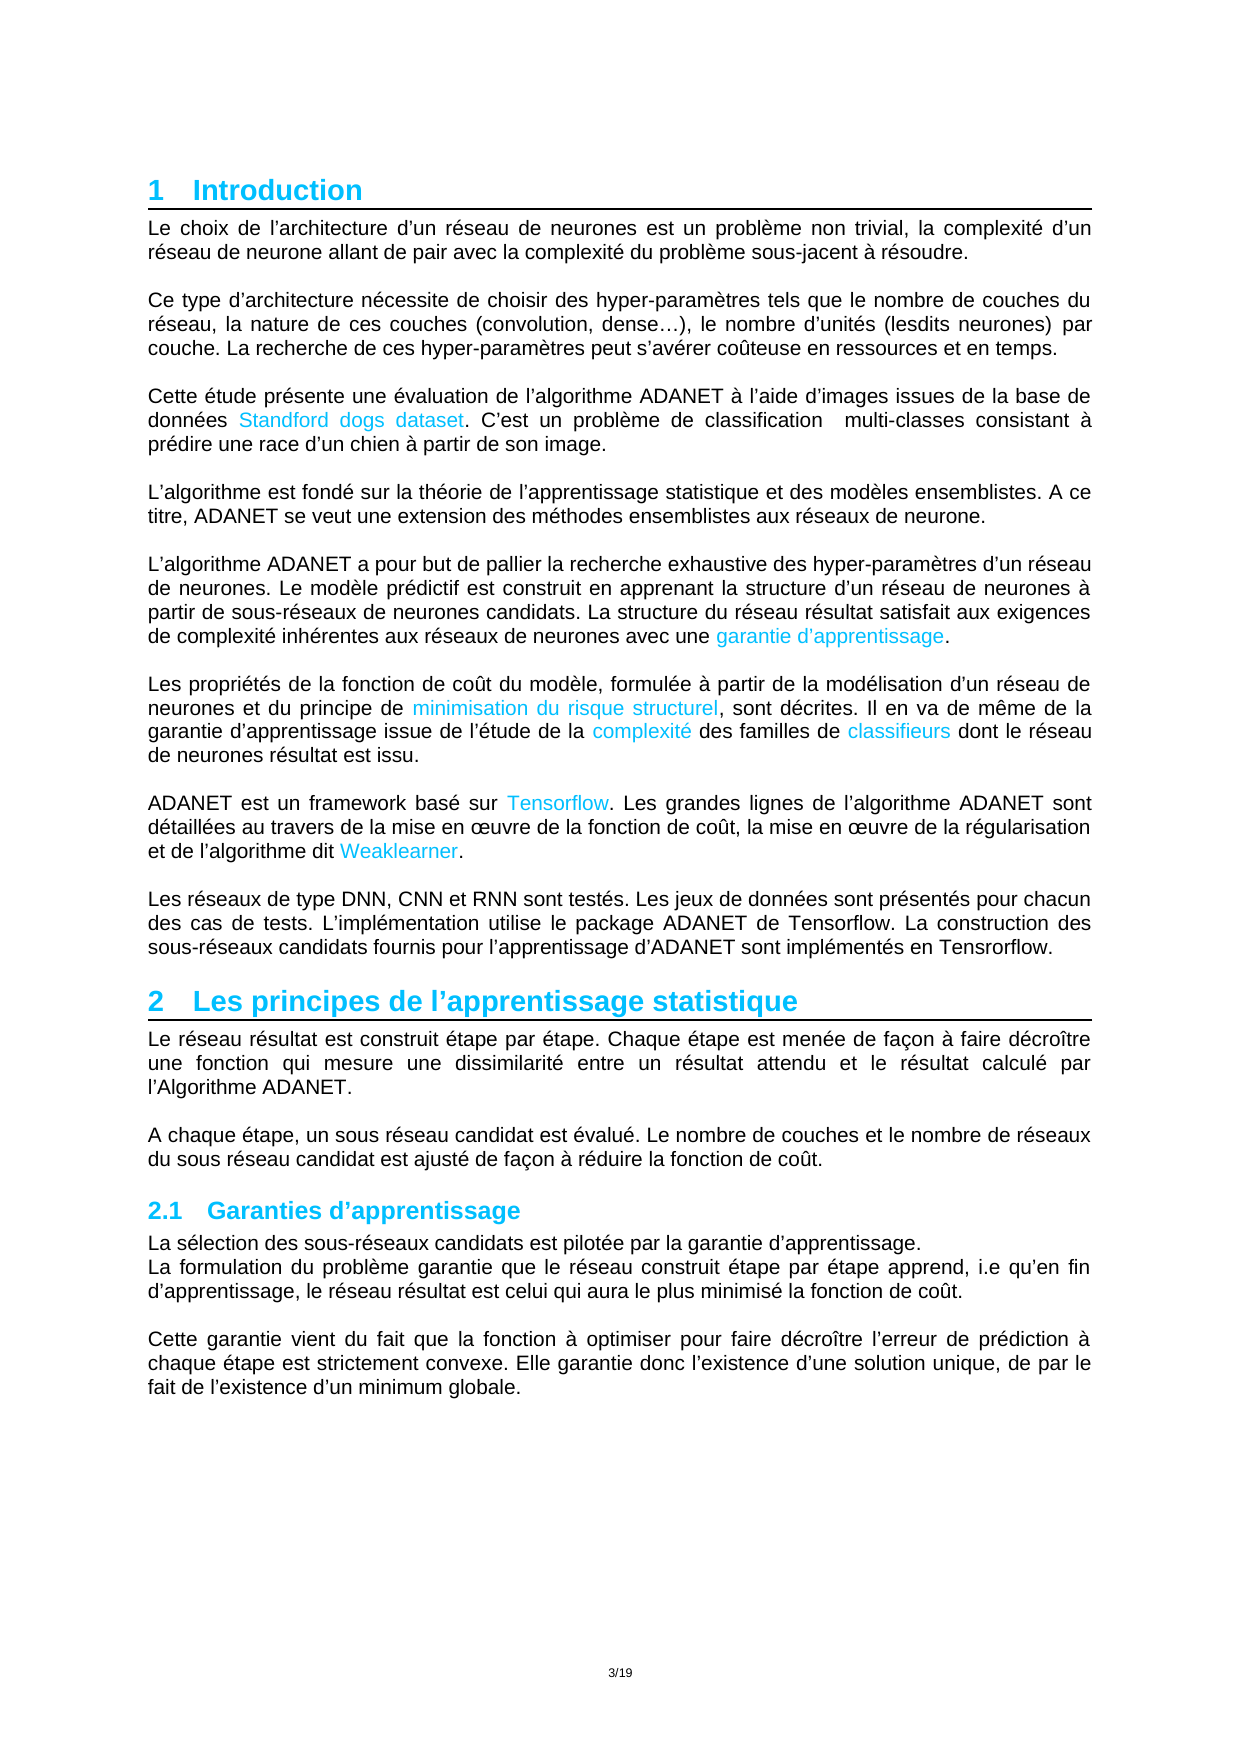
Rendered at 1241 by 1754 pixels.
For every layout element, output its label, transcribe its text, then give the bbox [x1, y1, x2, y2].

subtitle Introduction [148, 173, 1092, 208]
subtitle Garanties d’apprentissage [148, 1196, 1092, 1225]
subtitle Les principes de l’apprentissage statistique [148, 984, 1092, 1019]
text Ce type d’architecture nécessite de choisir des hyper-paramètres tels que le nombre de couches du réseau, la nature de ces couches (convolution, dense…), le nombre d’unités (lesdits neurones) par couche. La recherche de ces hyper-paramètres peut s’avérer coûteuse en ressources et en temps. [148, 288, 1092, 360]
text ADANET est un framework basé sur Tensorflow. Les grandes lignes de l’algorithme ADANET sont détaillées au travers de la mise en œuvre de la fonction de coût, la mise en œuvre de la régularisation et de l’algorithme dit Weaklearner. [148, 791, 1092, 863]
text L’algorithme est fondé sur la théorie de l’apprentissage statistique et des modèles ensemblistes. A ce titre, ADANET se veut une extension des méthodes ensemblistes aux réseaux de neurone. [148, 480, 1092, 528]
text Le choix de l’architecture d’un réseau de neurones est un problème non trivial, la complexité d’un réseau de neurone allant de pair avec la complexité du problème sous-jacent à résoudre. [148, 216, 1092, 264]
text Cette garantie vient du fait que la fonction à optimiser pour faire décroître l’erreur de prédiction à chaque étape est strictement convexe. Elle garantie donc l’existence d’une solution unique, de par le fait de l’existence d’un minimum globale. [148, 1327, 1092, 1399]
text La formulation du problème garantie que le réseau construit étape par étape apprend, i.e qu’en fin d’apprentissage, le réseau résultat est celui qui aura le plus minimisé la fonction de coût. [148, 1255, 1092, 1303]
text Le réseau résultat est construit étape par étape. Chaque étape est menée de façon à faire décroître une fonction qui mesure une dissimilarité entre un résultat attendu et le résultat calculé par l’Algorithme ADANET. [148, 1027, 1092, 1099]
text Les propriétés de la fonction de coût du modèle, formulée à partir de la modélisation d’un réseau de neurones et du principe de minimisation du risque structurel, sont décrites. Il en va de même de la garantie d’apprentissage issue de l’étude de la complexité des familles de classifieurs dont le réseau de neurones résultat est issu. [148, 671, 1092, 767]
text L’algorithme ADANET a pour but de pallier la recherche exhaustive des hyper-paramètres d’un réseau de neurones. Le modèle prédictif est construit en apprenant la structure d’un réseau de neurones à partir de sous-réseaux de neurones candidats. La structure du réseau résultat satisfait aux exigences de complexité inhérentes aux réseaux de neurones avec une garantie d’apprentissage. [148, 552, 1092, 647]
text A chaque étape, un sous réseau candidat est évalué. Le nombre de couches et le nombre de réseaux du sous réseau candidat est ajusté de façon à réduire la fonction de coût. [148, 1123, 1092, 1171]
text La sélection des sous-réseaux candidats est pilotée par la garantie d’apprentissage. [148, 1231, 1092, 1255]
text Les réseaux de type DNN, CNN et RNN sont testés. Les jeux de données sont présentés pour chacun des cas de tests. L’implémentation utilise le package ADANET de Tensorflow. La construction des sous-réseaux candidats fournis pour l’apprentissage d’ADANET sont implémentés en Tensrorflow. [148, 887, 1092, 959]
text Cette étude présente une évaluation de l’algorithme ADANET à l’aide d’images issues de la base de données Standford dogs dataset. C’est un problème de classification multi-classes consistant à prédire une race d’un chien à partir de son image. [148, 384, 1092, 456]
